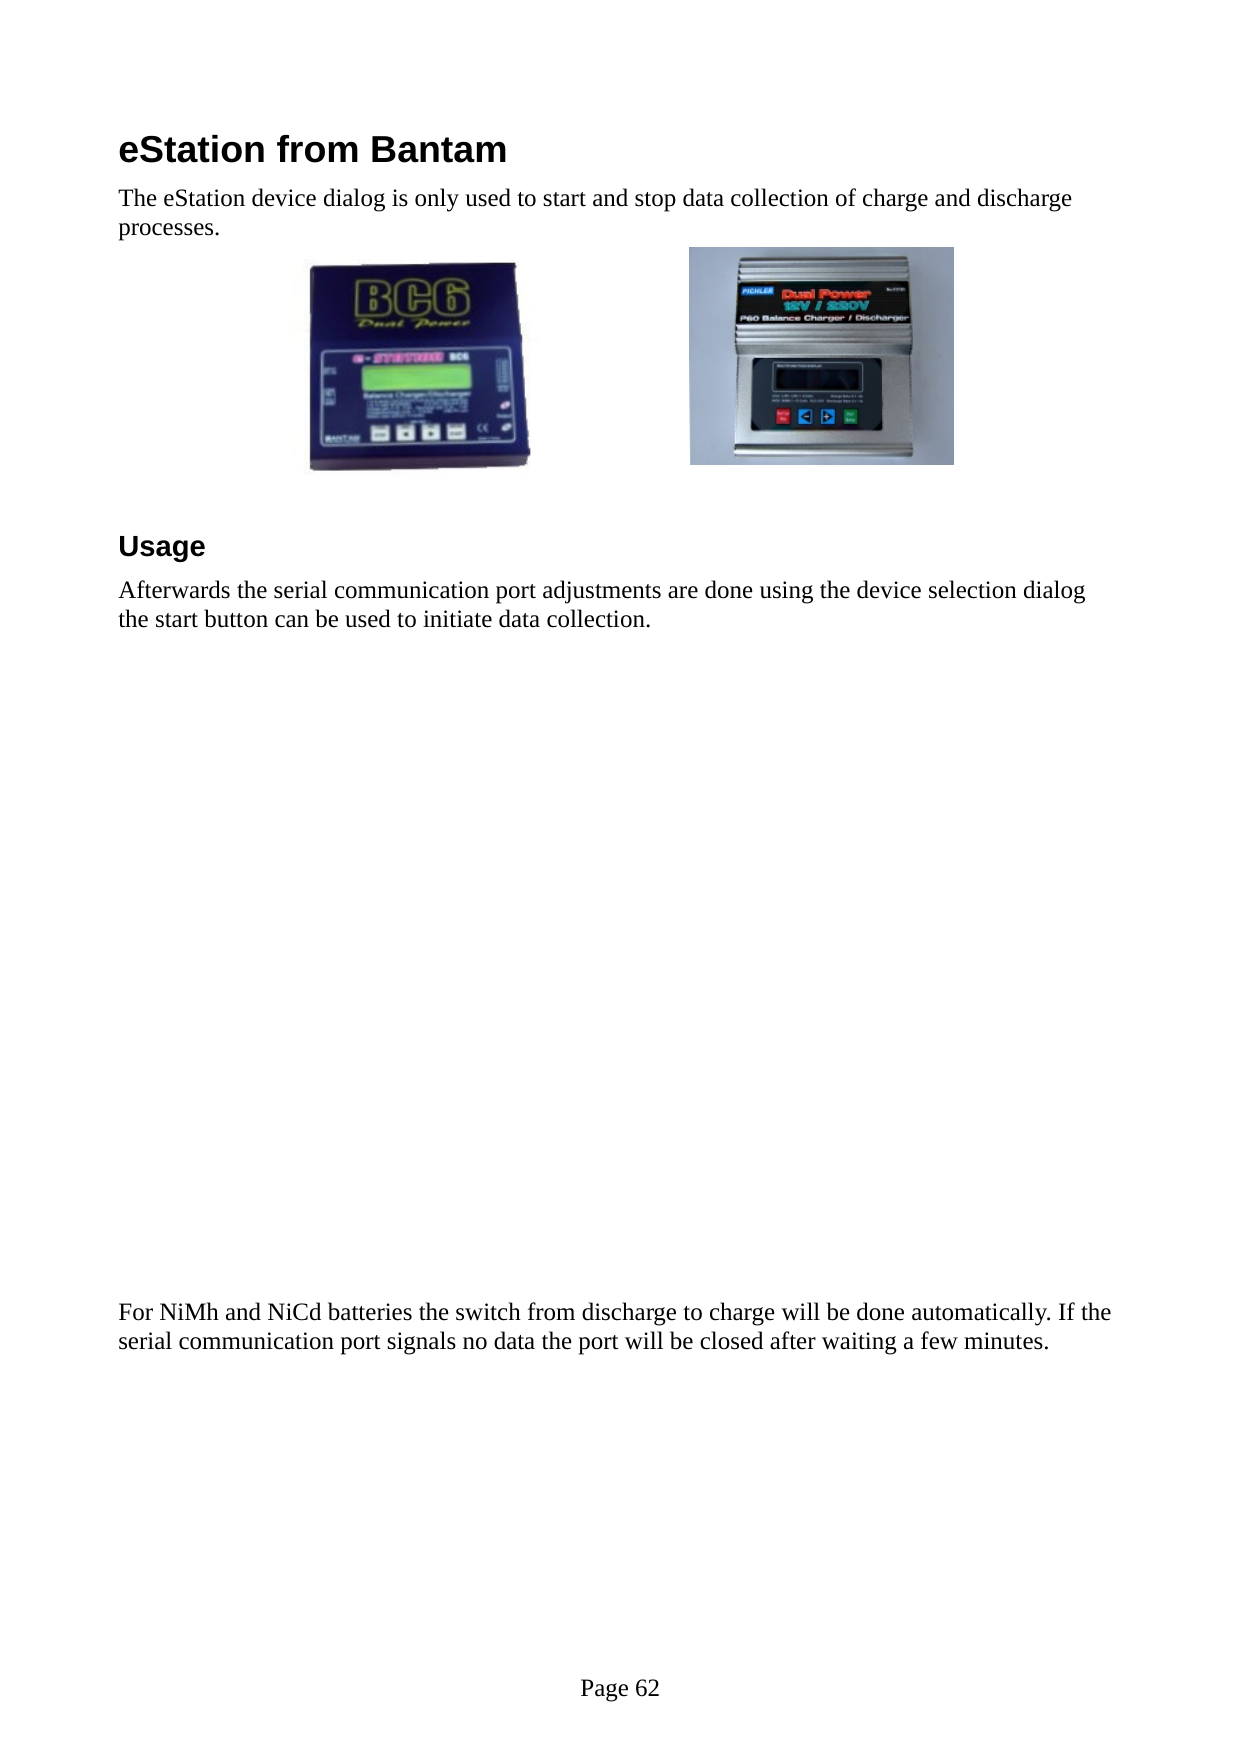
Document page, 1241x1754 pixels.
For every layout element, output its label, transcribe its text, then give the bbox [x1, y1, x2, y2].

text The eStation device dialog is only used to start and stop data collection of charge and discharge processes. [118, 183, 1122, 240]
picture [271, 259, 574, 476]
subtitle eStation from Bantam [118, 127, 1122, 170]
subtitle Usage [118, 529, 1122, 563]
picture [689, 247, 954, 465]
text Afterwards the serial communication port adjustments are done using the device selection dialog the start button can be used to initiate data collection. [118, 575, 1122, 633]
text For NiMh and NiCd batteries the switch from discharge to charge will be done automatically. If the serial communication port signals no data the port will be closed after waiting a few minutes. [118, 1297, 1122, 1355]
